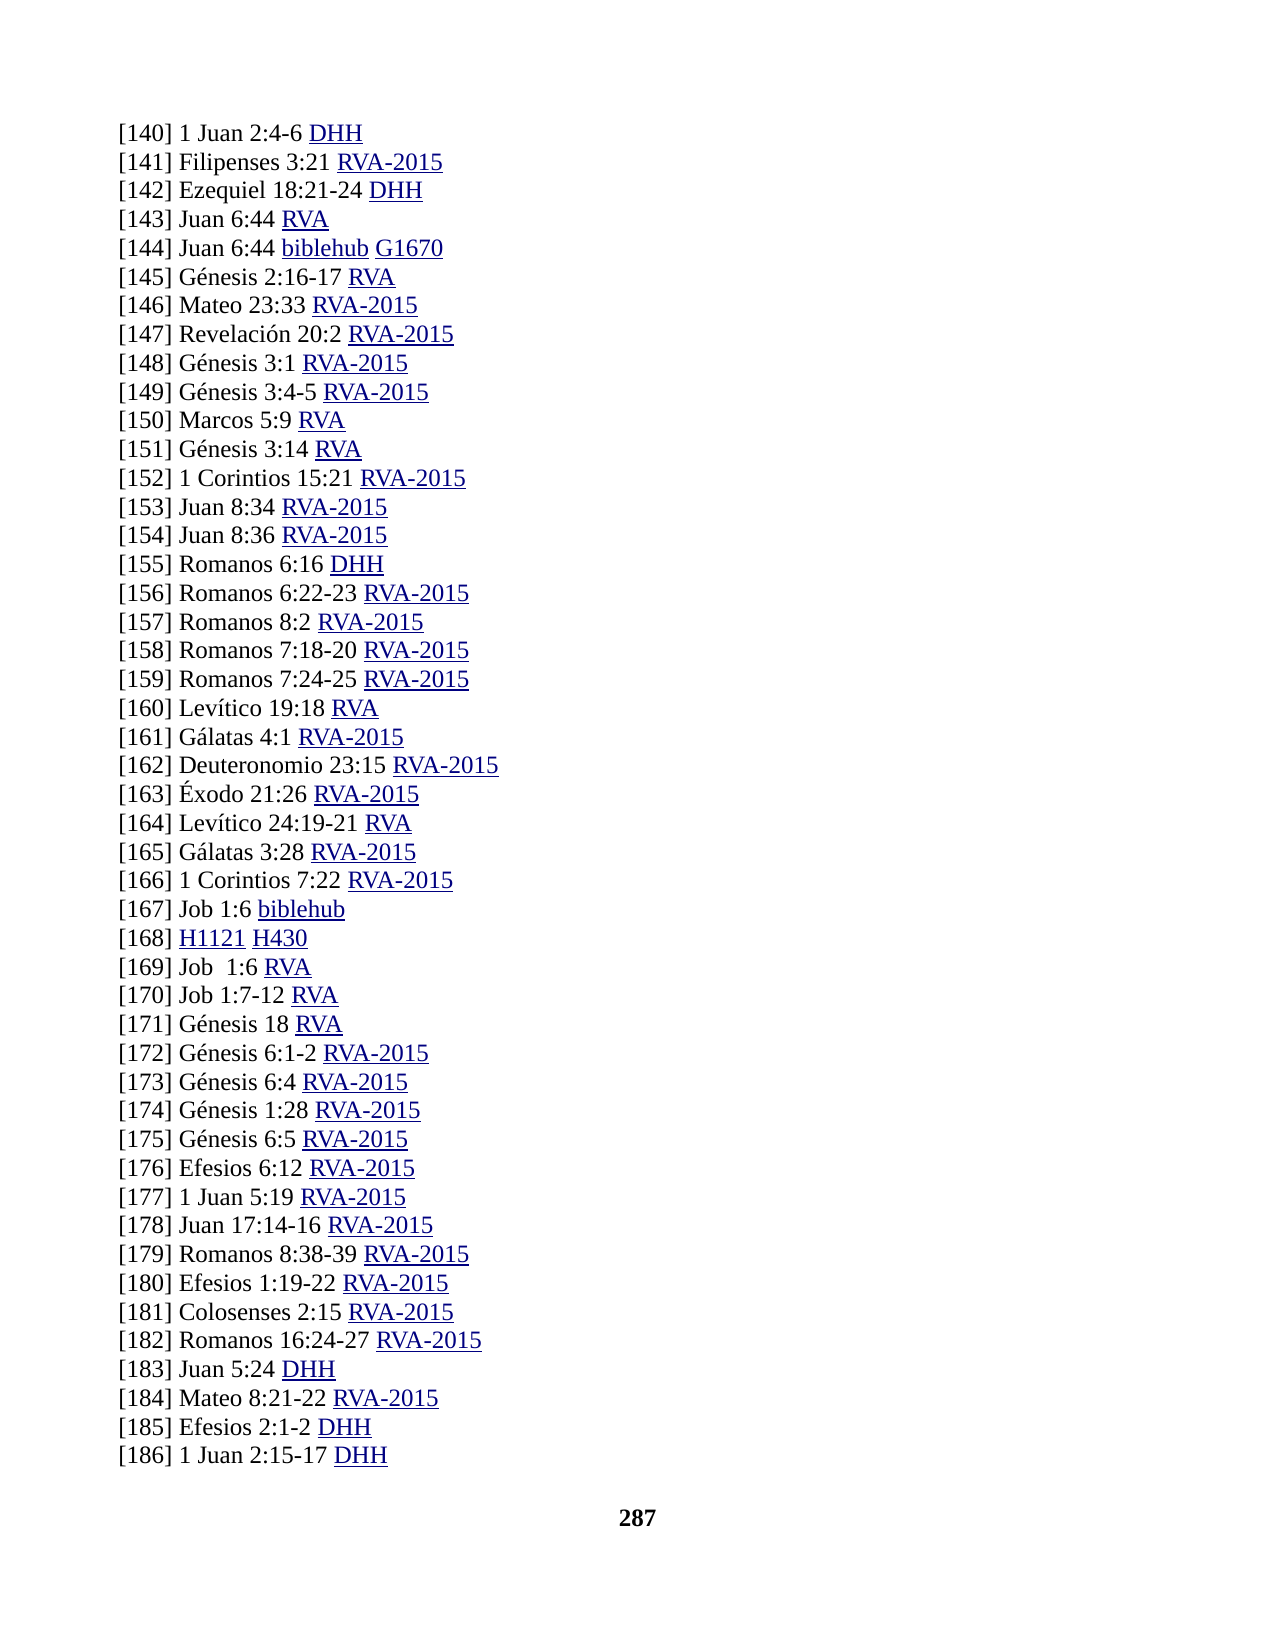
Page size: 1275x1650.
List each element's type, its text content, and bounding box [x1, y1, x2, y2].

text Filipenses 3:21 RVA-2015 [118, 147, 1157, 176]
text Romanos 6:22-23 RVA-2015 [118, 578, 1157, 607]
text Génesis 1:28 RVA-2015 [118, 1096, 1157, 1124]
text Efesios 1:19-22 RVA-2015 [118, 1268, 1157, 1297]
text Romanos 8:38-39 RVA-2015 [118, 1239, 1157, 1268]
text Romanos 16:24-27 RVA-2015 [118, 1326, 1157, 1354]
text Romanos 7:24-25 RVA-2015 [118, 664, 1157, 693]
text Revelación 20:2 RVA-2015 [118, 319, 1157, 348]
text Levítico 19:18 RVA [118, 693, 1157, 722]
text Romanos 8:2 RVA-2015 [118, 607, 1157, 636]
text Génesis 18 RVA [118, 1009, 1157, 1038]
text Romanos 7:18-20 RVA-2015 [118, 636, 1157, 664]
text Gálatas 4:1 RVA-2015 [118, 722, 1157, 751]
text Mateo 23:33 RVA-2015 [118, 291, 1157, 319]
text Gálatas 3:28 RVA-2015 [118, 837, 1157, 866]
text Génesis 6:1-2 RVA-2015 [118, 1038, 1157, 1067]
text Génesis 3:4-5 RVA-2015 [118, 377, 1157, 406]
text Génesis 6:5 RVA-2015 [118, 1124, 1157, 1153]
text Génesis 3:1 RVA-2015 [118, 348, 1157, 377]
text H1121 H430 [118, 923, 1157, 952]
text 1 Juan 5:19 RVA-2015 [118, 1182, 1157, 1211]
text Marcos 5:9 RVA [118, 406, 1157, 434]
text Job 1:6 biblehub [118, 894, 1157, 923]
text Génesis 3:14 RVA [118, 434, 1157, 463]
text Levítico 24:19-21 RVA [118, 808, 1157, 837]
text 1 Juan 2:15-17 DHH [118, 1441, 1157, 1469]
text Éxodo 21:26 RVA-2015 [118, 779, 1157, 808]
text Mateo 8:21-22 RVA-2015 [118, 1383, 1157, 1412]
text Juan 8:34 RVA-2015 [118, 492, 1157, 521]
text Efesios 2:1-2 DHH [118, 1412, 1157, 1441]
text Job 1:7-12 RVA [118, 981, 1157, 1009]
text Génesis 2:16-17 RVA [118, 262, 1157, 291]
text Ezequiel 18:21-24 DHH [118, 176, 1157, 204]
text Romanos 6:16 DHH [118, 549, 1157, 578]
text Juan 17:14-16 RVA-2015 [118, 1211, 1157, 1239]
text Job 1:6 RVA [118, 952, 1157, 981]
text Génesis 6:4 RVA-2015 [118, 1067, 1157, 1096]
text 1 Corintios 7:22 RVA-2015 [118, 866, 1157, 894]
text Juan 6:44 RVA [118, 204, 1157, 233]
text Juan 5:24 DHH [118, 1354, 1157, 1383]
text Efesios 6:12 RVA-2015 [118, 1153, 1157, 1182]
text Juan 8:36 RVA-2015 [118, 521, 1157, 549]
text Colosenses 2:15 RVA-2015 [118, 1297, 1157, 1326]
text 1 Juan 2:4-6 DHH [118, 118, 1157, 147]
text 1 Corintios 15:21 RVA-2015 [118, 463, 1157, 492]
text Deuteronomio 23:15 RVA-2015 [118, 751, 1157, 779]
text Juan 6:44 biblehub G1670 [118, 233, 1157, 262]
